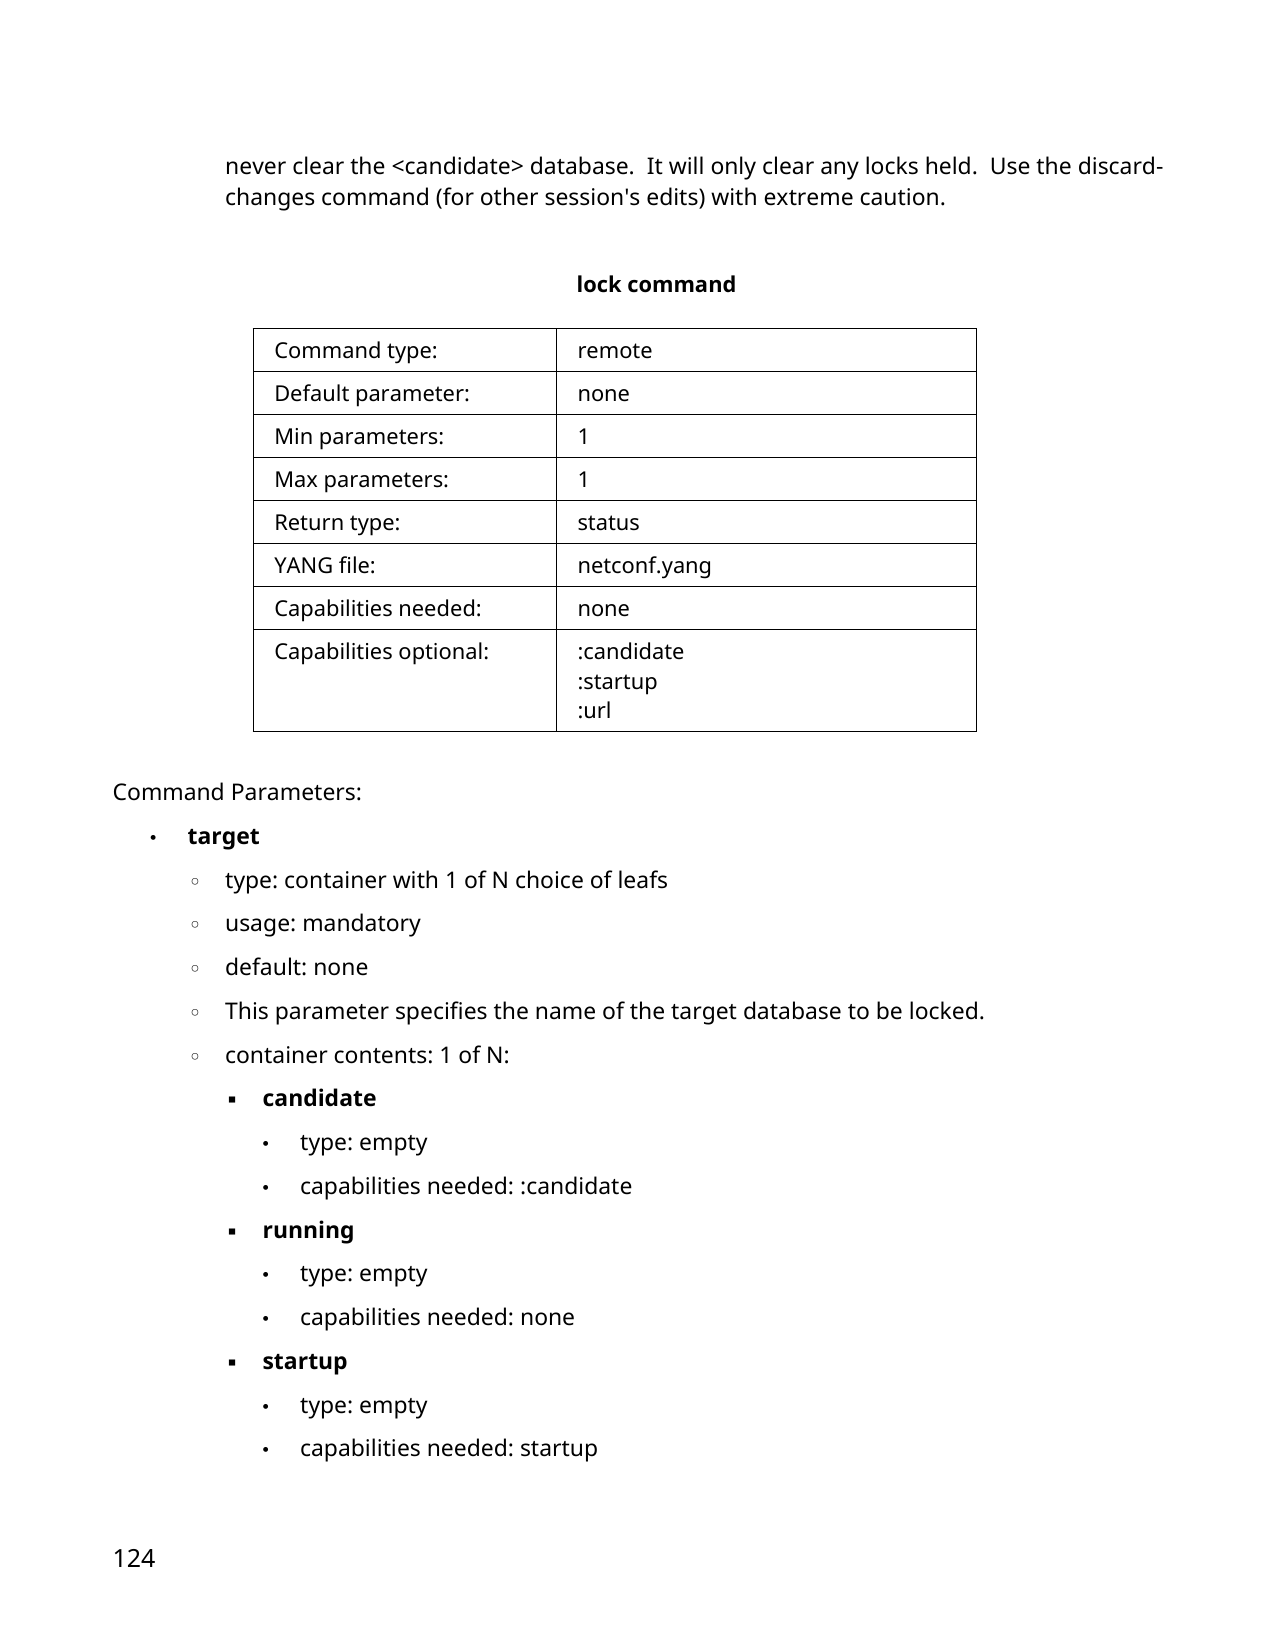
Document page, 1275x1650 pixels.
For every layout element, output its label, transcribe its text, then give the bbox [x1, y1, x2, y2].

list type: empty [262, 1126, 1200, 1157]
list usage: mandatory [187, 907, 1200, 938]
table_cell Min parameters: [254, 415, 556, 457]
table_cell 1 [557, 415, 976, 457]
table_cell :candidate :startup :url [557, 630, 976, 731]
table_cell Max parameters: [254, 458, 556, 500]
list candidate [225, 1082, 1200, 1113]
table_cell Default parameter: [254, 372, 556, 414]
table_cell YANG file: [254, 544, 556, 586]
list type: container with 1 of N choice of leafs [187, 863, 1200, 895]
table_cell 1 [557, 458, 976, 500]
text Command Parameters: [112, 776, 1200, 807]
list startup [225, 1345, 1200, 1376]
list target [150, 820, 1200, 851]
list type: empty [262, 1257, 1200, 1288]
list This parameter specifies the name of the target database to be locked. [187, 995, 1200, 1026]
table_header Command type: [254, 329, 556, 371]
table_cell status [557, 501, 976, 543]
list default: none [187, 951, 1200, 982]
table_cell Capabilities optional: [254, 630, 556, 731]
table_cell none [557, 372, 976, 414]
list capabilities needed: none [262, 1301, 1200, 1332]
table_cell Return type: [254, 501, 556, 543]
table_cell netconf.yang [557, 544, 976, 586]
list container contents: 1 of N: [187, 1038, 1200, 1070]
list never clear the <candidate> database. It will only clear any locks held. Use the discard-changes command (for other session's edits) with extreme caution. [187, 150, 1200, 212]
list type: empty [262, 1388, 1200, 1420]
list capabilities needed: startup [262, 1432, 1200, 1463]
table_header remote [557, 329, 976, 371]
list running [225, 1213, 1200, 1245]
subtitle lock command [127, 269, 1185, 298]
table_cell Capabilities needed: [254, 587, 556, 629]
list capabilities needed: :candidate [262, 1170, 1200, 1201]
table_cell none [557, 587, 976, 629]
